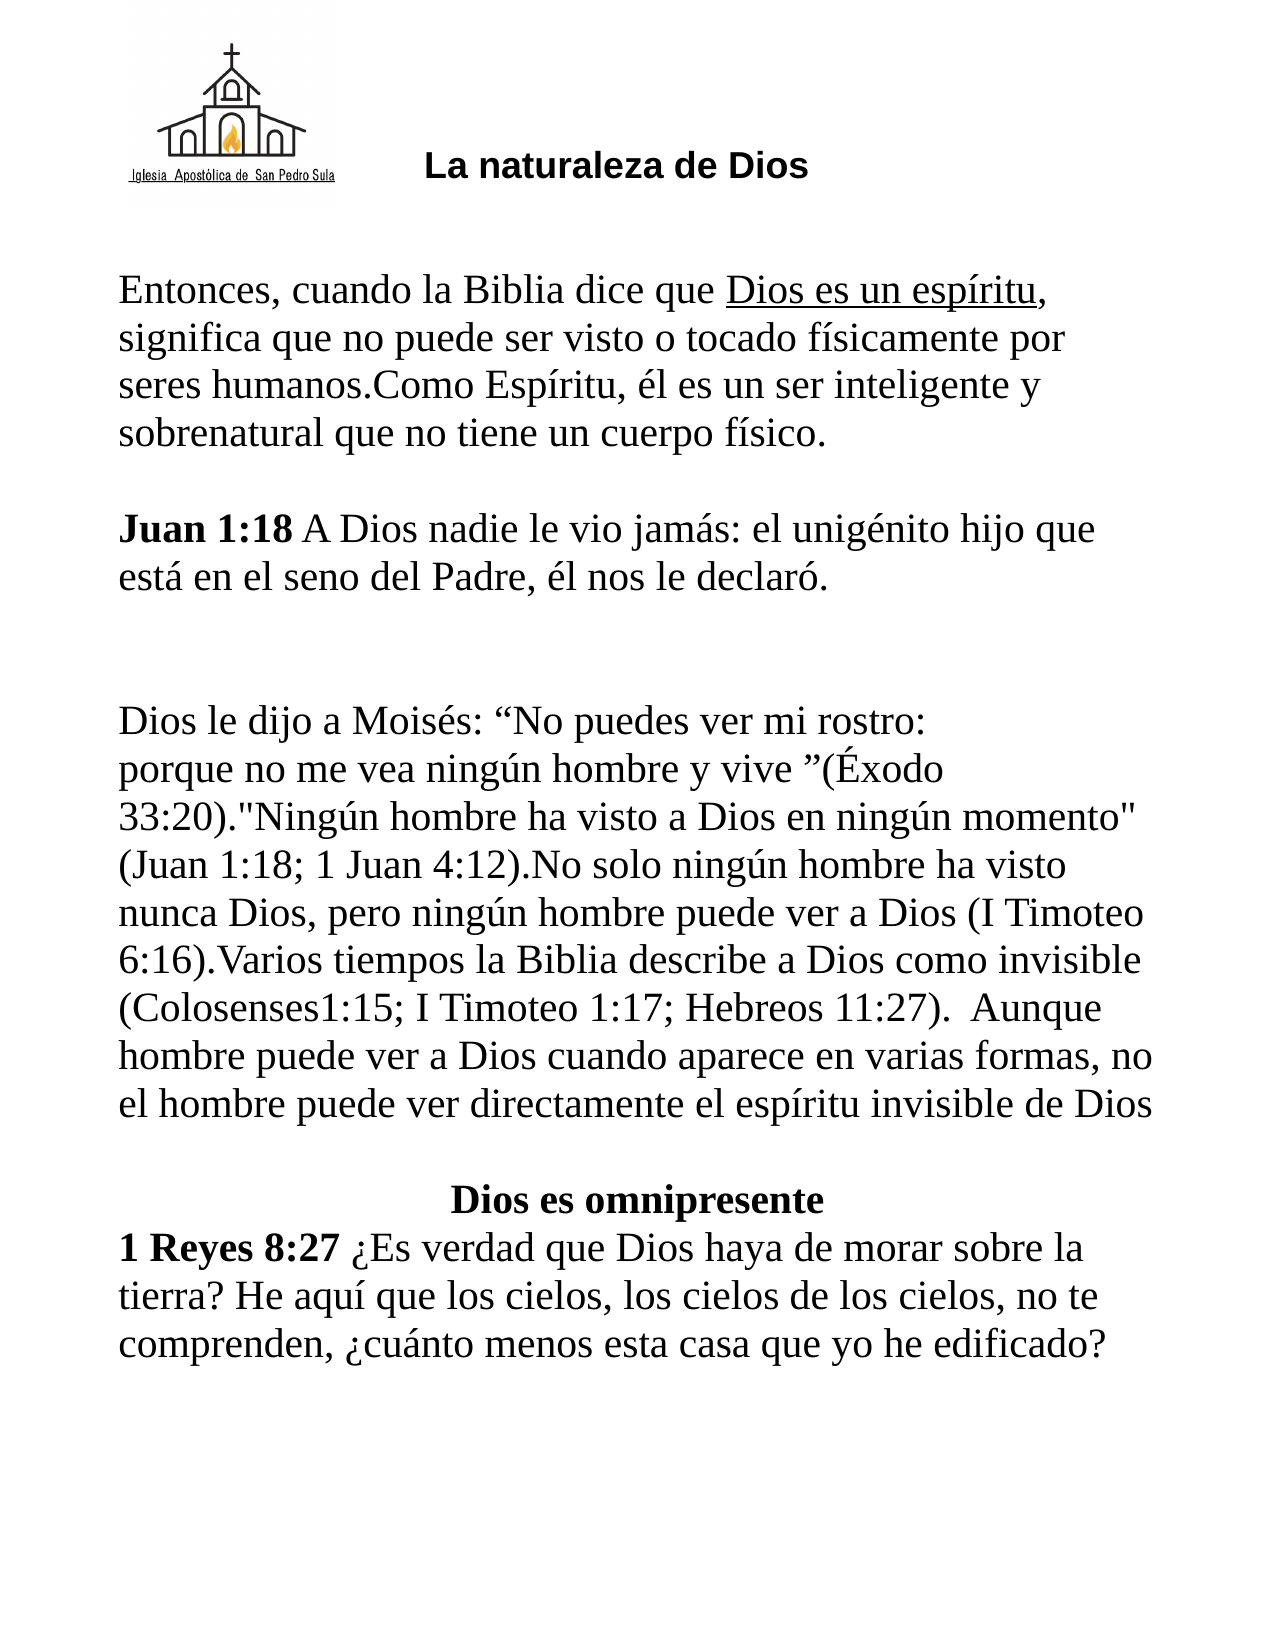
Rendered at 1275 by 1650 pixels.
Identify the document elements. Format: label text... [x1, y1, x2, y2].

text porque no me vea ningún hombre y vive ”(Éxodo [118, 743, 1157, 791]
text 33:20)."Ningún hombre ha visto a Dios en ningún momento" (Juan 1:18; 1 Juan 4:12).No solo ningún hombre ha visto nunca Dios, pero ningún hombre puede ver a Dios (I Timoteo 6:16).Varios tiempos la Biblia describe a Dios como invisible (Colosenses1:15; I Timoteo 1:17; Hebreos 11:27). Aunque hombre puede ver a Dios cuando aparece en varias formas, no [118, 791, 1157, 1079]
text Dios le dijo a Moisés: “No puedes ver mi rostro: [118, 695, 1157, 743]
text Juan 1:18 A Dios nadie le vio jamás: el unigénito hijo que está en el seno del Padre, él nos le declaró. [118, 504, 1157, 599]
picture [125, 0, 338, 213]
text 1 Reyes 8:27 ¿Es verdad que Dios haya de morar sobre la tierra? He aquí que los cielos, los cielos de los cielos, no te comprenden, ¿cuánto menos esta casa que yo he edificado? [118, 1222, 1157, 1366]
text Dios es omnipresente [118, 1174, 1157, 1222]
text Entonces, cuando la Biblia dice que Dios es un espíritu, significa que no puede ser visto o tocado físicamente por seres humanos.Como Espíritu, él es un ser inteligente y sobrenatural que no tiene un cuerpo físico. [118, 264, 1157, 456]
text el hombre puede ver directamente el espíritu invisible de Dios [118, 1079, 1157, 1127]
